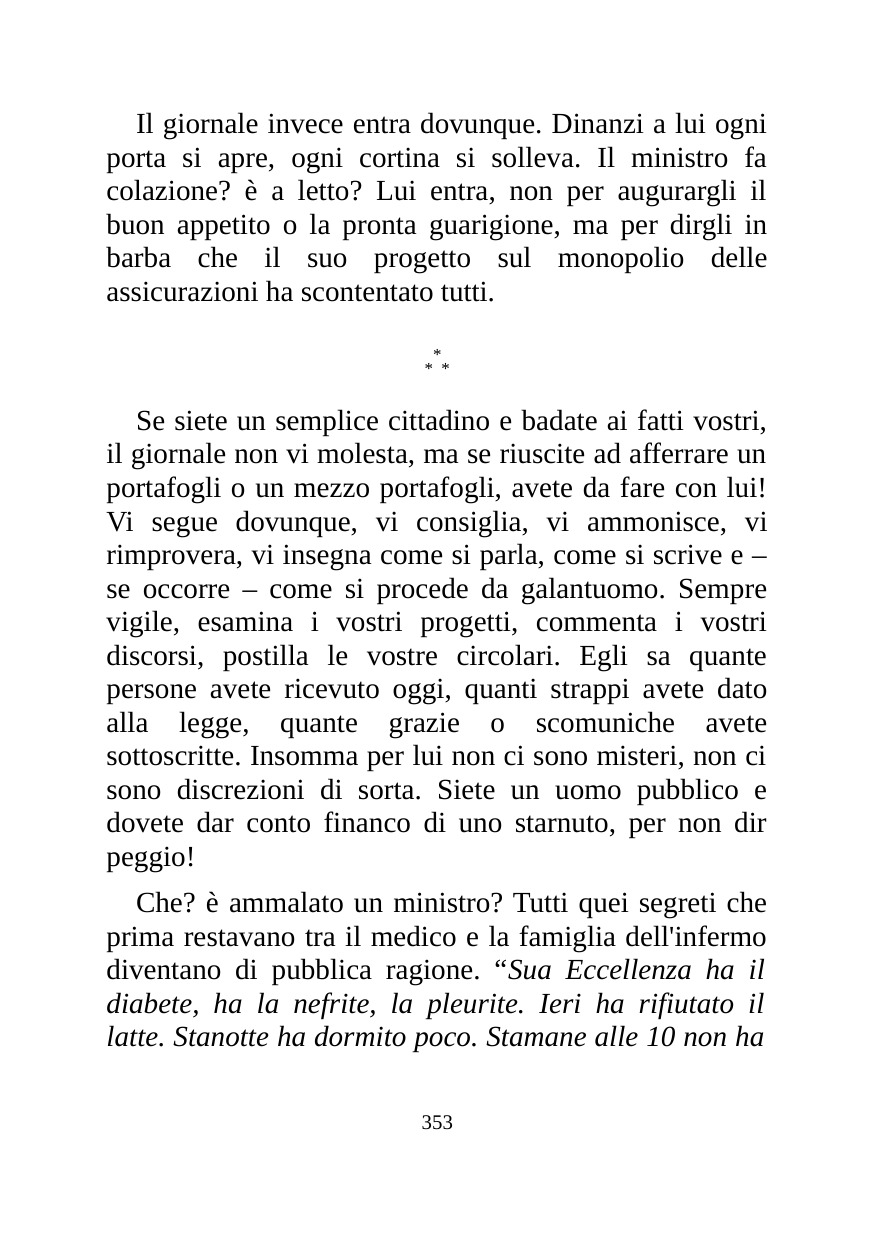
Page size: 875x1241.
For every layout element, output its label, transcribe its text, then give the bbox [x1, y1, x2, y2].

text *** [106, 345, 768, 378]
text Il giornale invece entra dovunque. Dinanzi a lui ogni porta si apre, ogni cortina si solleva. Il ministro fa colazione? è a letto? Lui entra, non per augurargli il buon appetito o la pronta guarigione, ma per dirgli in barba che il suo progetto sul monopolio delle assicurazioni ha scontentato tutti. [106, 106, 768, 307]
text Se siete un semplice cittadino e badate ai fatti vostri, il giornale non vi molesta, ma se riuscite ad afferrare un portafogli o un mezzo portafogli, avete da fare con lui! Vi segue dovunque, vi consiglia, vi ammonisce, vi rimprovera, vi insegna come si parla, come si scrive e – se occorre – come si procede da galantuomo. Sempre vigile, esamina i vostri progetti, commenta i vostri discorsi, postilla le vostre circolari. Egli sa quante persone avete ricevuto oggi, quanti strappi avete dato alla legge, quante grazie o scomuniche avete sottoscritte. Insomma per lui non ci sono misteri, non ci sono discrezioni di sorta. Siete un uomo pubblico e dovete dar conto financo di uno starnuto, per non dir peggio! [106, 403, 768, 873]
text Che? è ammalato un ministro? Tutti quei segreti che prima restavano tra il medico e la famiglia dell'infermo diventano di pubblica ragione. “Sua Eccellenza ha il diabete, ha la nefrite, la pleurite. Ieri ha rifiutato il latte. Stanotte ha dormito poco. Stamane alle 10 non ha [106, 885, 768, 1053]
